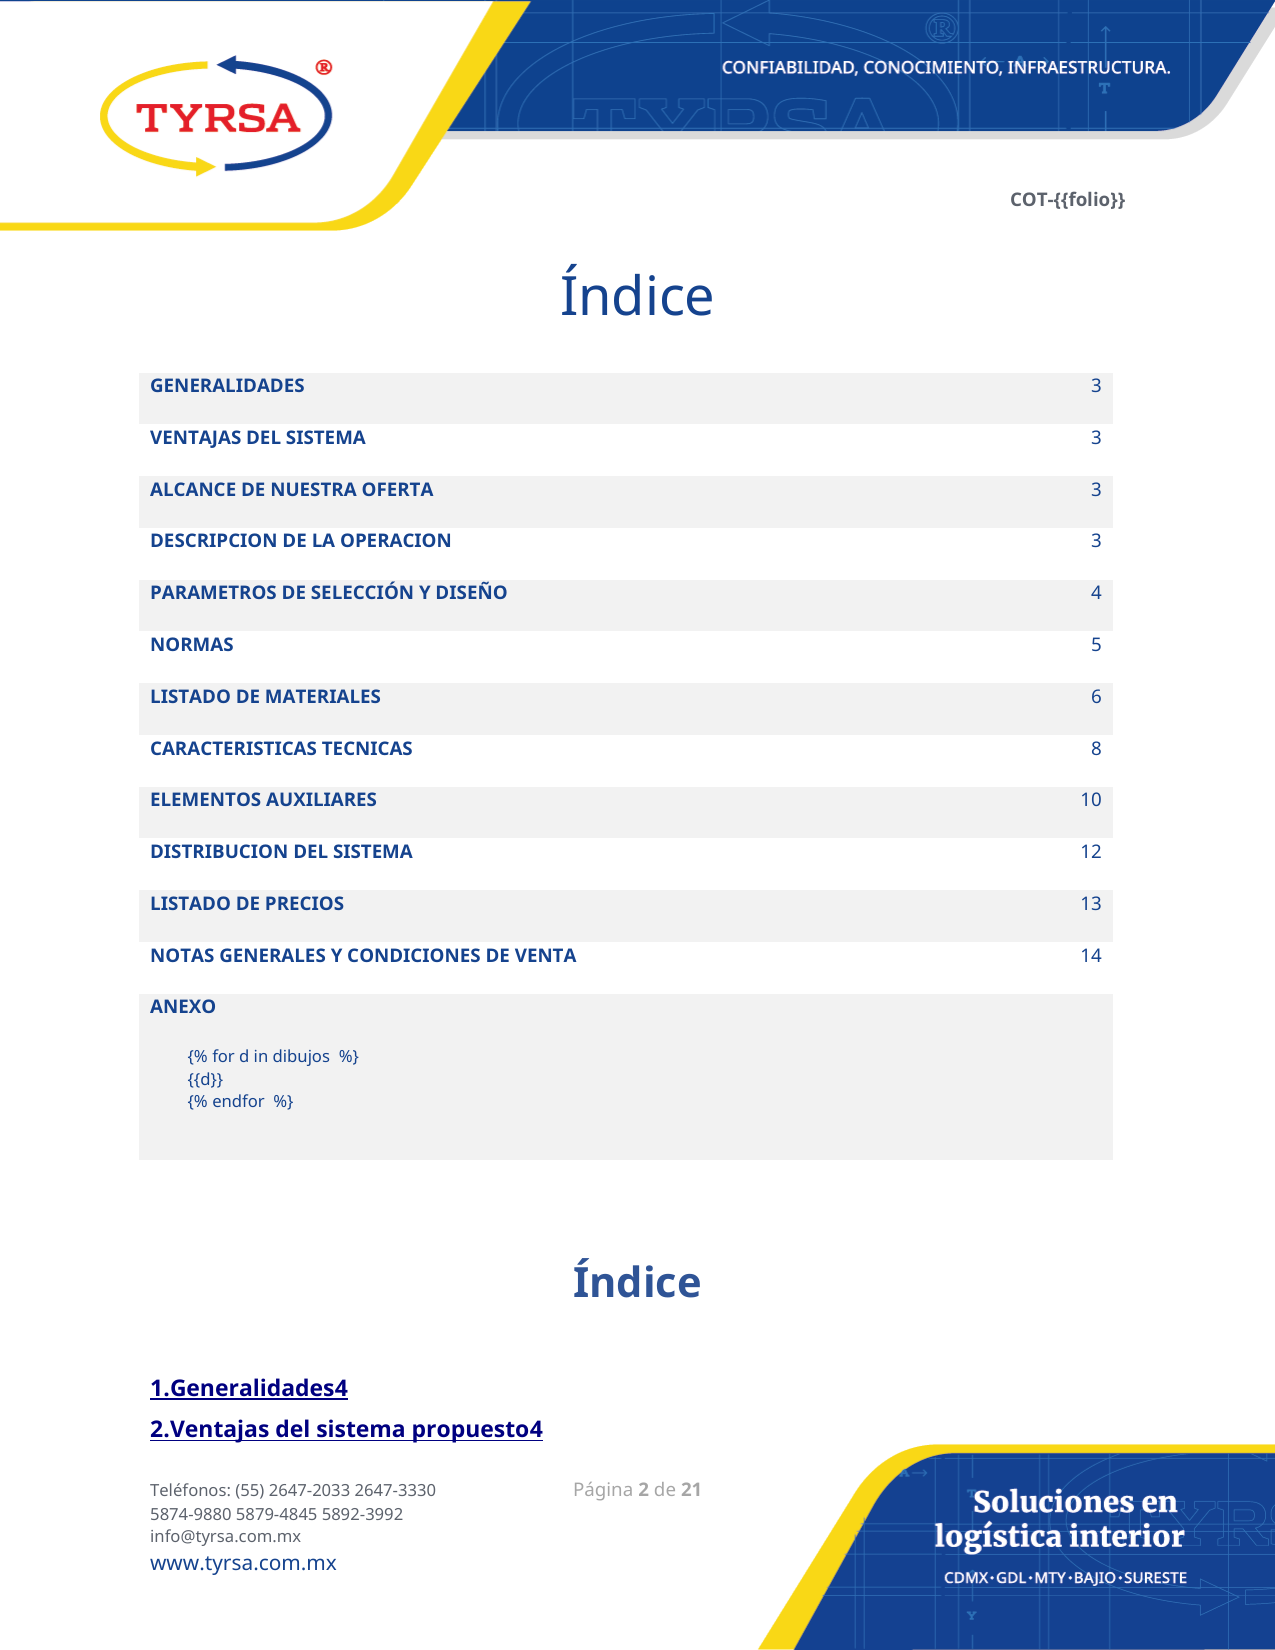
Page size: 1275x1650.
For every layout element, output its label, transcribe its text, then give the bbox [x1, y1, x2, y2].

table_header 3 [626, 373, 1113, 424]
table_cell 3 [626, 528, 1113, 579]
table_cell ELEMENTOS AUXILIARES [139, 787, 626, 838]
text Índice [150, 258, 1125, 332]
table_cell 3 [626, 476, 1113, 528]
table_cell 12 [626, 838, 1113, 890]
table_cell NOTAS GENERALES Y CONDICIONES DE VENTA [139, 942, 626, 994]
table_cell CARACTERISTICAS TECNICAS [139, 735, 626, 787]
table_cell PARAMETROS DE SELECCIÓN Y DISEÑO [139, 580, 626, 631]
table_cell 5 [626, 631, 1113, 683]
table_cell [626, 994, 1113, 1160]
table_cell 13 [626, 890, 1113, 942]
table_cell 6 [626, 683, 1113, 735]
text 2. Ventajas del sistema propuesto 4 [150, 1413, 1125, 1444]
text 1. Generalidades 4 [150, 1371, 1125, 1403]
table_cell 14 [626, 942, 1113, 994]
table_cell 3 [626, 424, 1113, 476]
table_header GENERALIDADES [139, 373, 626, 424]
table_cell 10 [626, 787, 1113, 838]
table_cell DISTRIBUCION DEL SISTEMA [139, 838, 626, 890]
table_cell DESCRIPCION DE LA OPERACION [139, 528, 626, 579]
table_cell ANEXO {% for d in dibujos %} {{d}} {% endfor %} [139, 994, 626, 1160]
subtitle Índice [150, 1253, 1125, 1309]
table_cell ALCANCE DE NUESTRA OFERTA [139, 476, 626, 528]
table_cell LISTADO DE PRECIOS [139, 890, 626, 942]
table_cell 4 [626, 580, 1113, 631]
table_cell VENTAJAS DEL SISTEMA [139, 424, 626, 476]
table_cell NORMAS [139, 631, 626, 683]
table_cell LISTADO DE MATERIALES [139, 683, 626, 735]
table_cell 8 [626, 735, 1113, 787]
